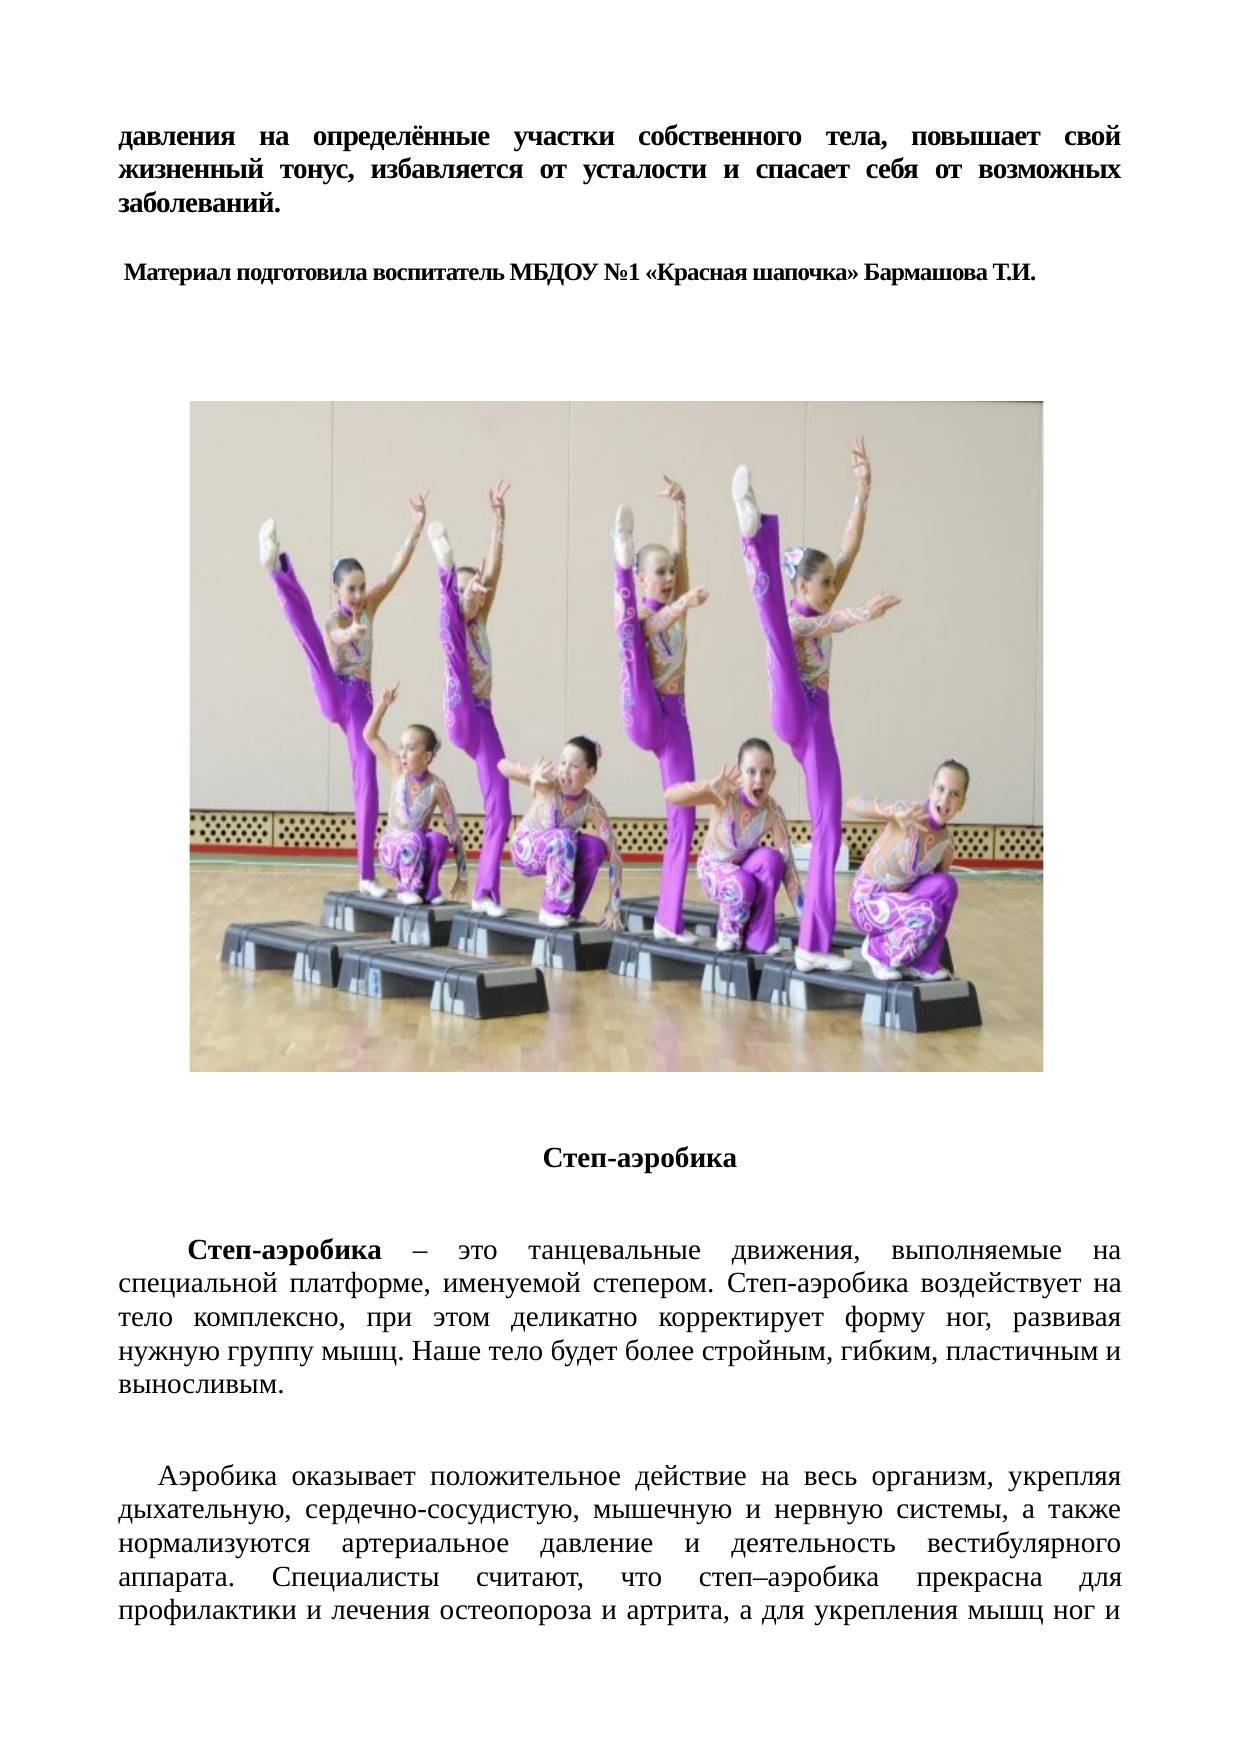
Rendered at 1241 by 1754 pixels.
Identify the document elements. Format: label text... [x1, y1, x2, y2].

text Степ-аэробика [118, 1140, 1122, 1174]
text давления на определённые участки собственного тела, повышает свой жизненный тонус, избавляется от усталости и спасает себя от возможных заболеваний. [118, 118, 1122, 219]
picture [189, 401, 1044, 1072]
text Аэробика оказывает положительное действие на весь организм, укрепляя дыхательную, сердечно-сосудистую, мышечную и нервную системы, а также нормализуются артериальное давление и деятельность вестибулярного аппарата. Специалисты считают, что степ–аэробика прекрасна для профилактики и лечения остеопороза и артрита, а для укрепления мышц ног и [118, 1458, 1122, 1626]
text Степ-аэробика – это танцевальные движения, выполняемые на специальной платформе, именуемой степером. Степ-аэробика воздействует на тело комплексно, при этом деликатно корректирует форму ног, развивая нужную группу мышц. Наше тело будет более стройным, гибким, пластичным и выносливым. [118, 1232, 1122, 1400]
text Материал подготовила воспитатель МБДОУ №1 «Красная шапочка» Бармашова Т.И. [118, 257, 1122, 286]
